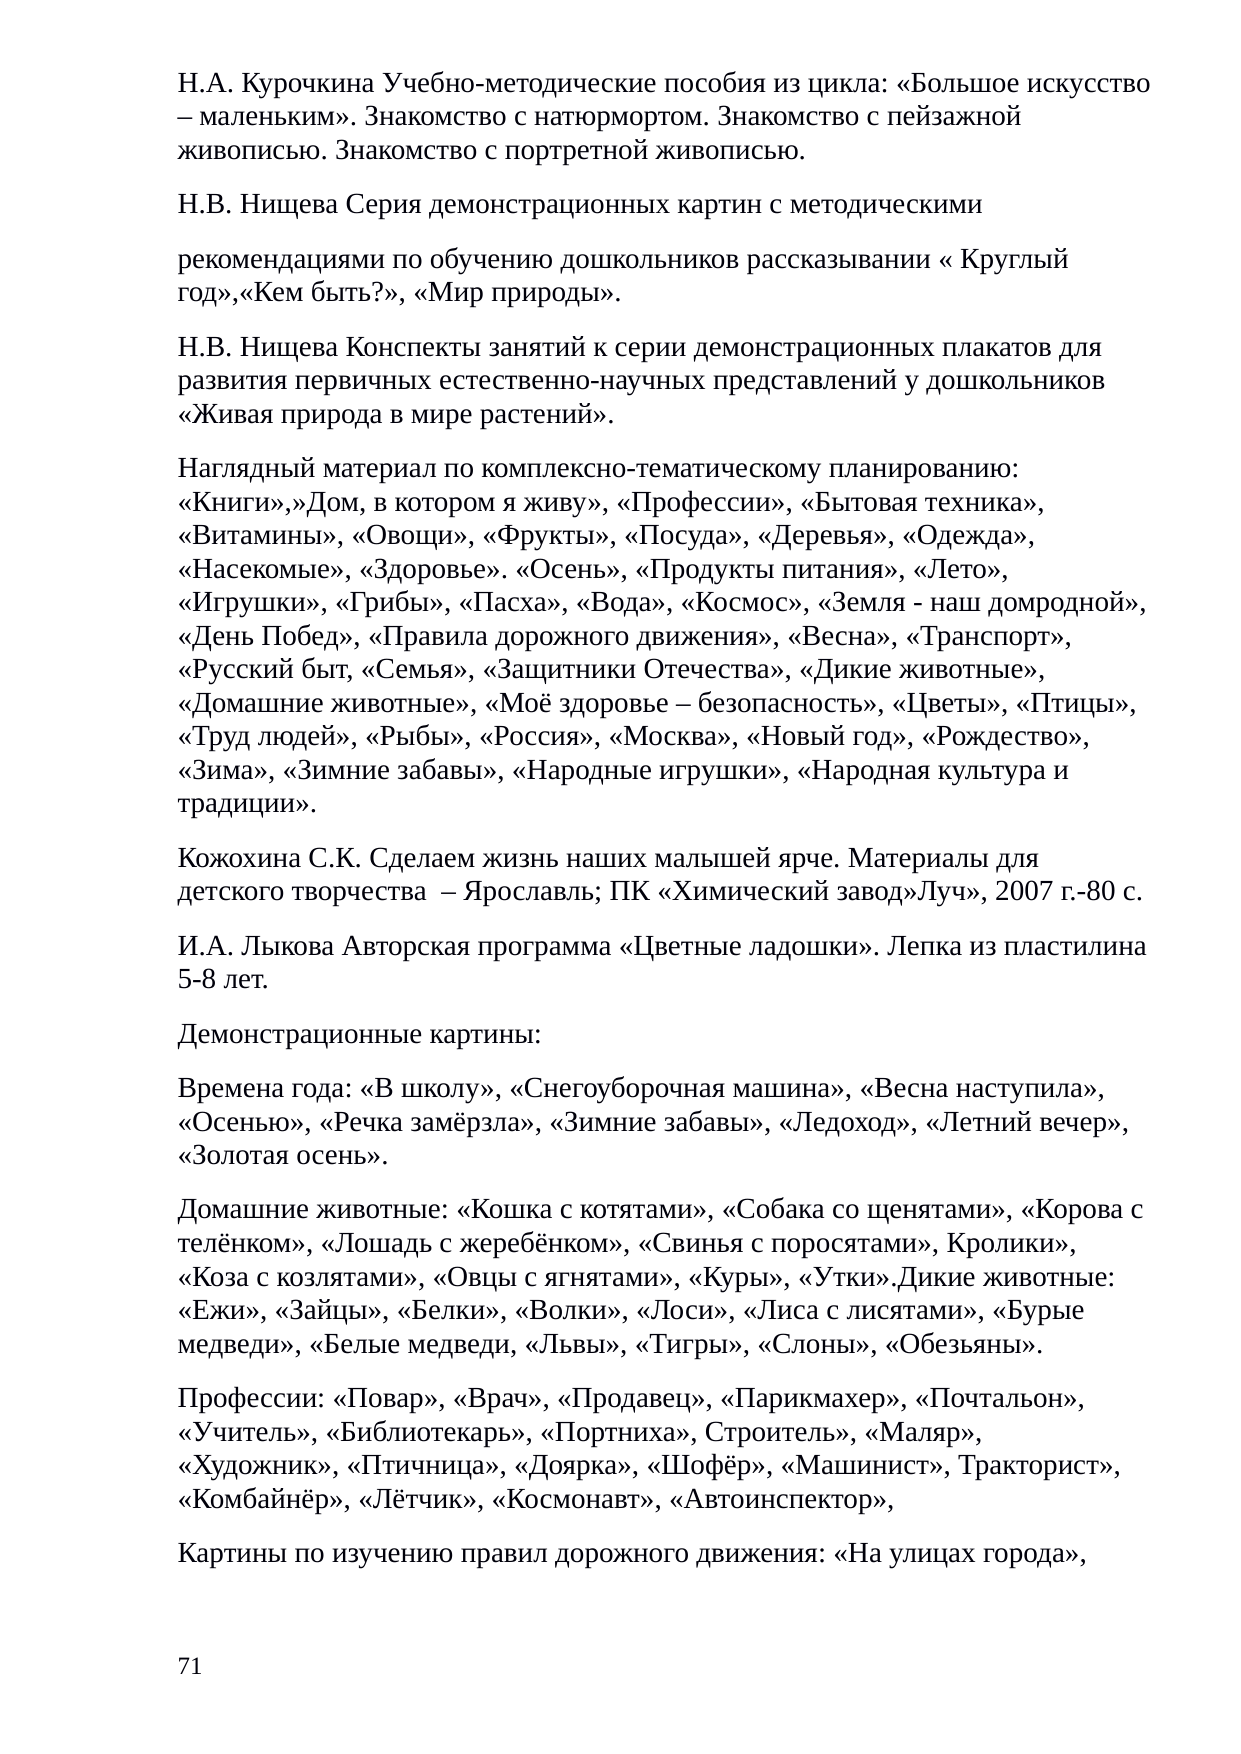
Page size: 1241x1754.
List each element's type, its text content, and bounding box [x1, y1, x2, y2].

text Н.А. Курочкина Учебно-методические пособия из цикла: «Большое искусство – маленьким». Знакомство с натюрмортом. Знакомство с пейзажной живописью. Знакомство с портретной живописью. [177, 65, 1152, 166]
text Демонстрационные картины: [177, 1016, 1152, 1049]
text рекомендациями по обучению дошкольников рассказывании « Круглый год»,«Кем быть?», «Мир природы». [177, 241, 1152, 308]
text Н.В. Нищева Конспекты занятий к серии демонстрационных плакатов для развития первичных естественно-научных представлений у дошкольников «Живая природа в мире растений». [177, 329, 1152, 429]
text Кожохина С.К. Сделаем жизнь наших малышей ярче. Материалы для детского творчества – Ярославль; ПК «Химический завод»Луч», 2007 г.-80 с. [177, 840, 1152, 907]
text Времена года: «В школу», «Снегоуборочная машина», «Весна наступила», «Осенью», «Речка замёрзла», «Зимние забавы», «Ледоход», «Летний вечер», «Золотая осень». [177, 1070, 1152, 1171]
text Домашние животные: «Кошка с котятами», «Собака со щенятами», «Корова с телёнком», «Лошадь с жеребёнком», «Свинья с поросятами», Кролики», «Коза с козлятами», «Овцы с ягнятами», «Куры», «Утки».Дикие животные: «Ежи», «Зайцы», «Белки», «Волки», «Лоси», «Лиса с лисятами», «Бурые медведи», «Белые медведи, «Львы», «Тигры», «Слоны», «Обезьяны». [177, 1192, 1152, 1359]
text Н.В. Нищева Серия демонстрационных картин с методическими [177, 186, 1152, 220]
text И.А. Лыкова Авторская программа «Цветные ладошки». Лепка из пластилина 5-8 лет. [177, 928, 1152, 995]
text Профессии: «Повар», «Врач», «Продавец», «Парикмахер», «Почтальон», «Учитель», «Библиотекарь», «Портниха», Строитель», «Маляр», «Художник», «Птичница», «Доярка», «Шофёр», «Машинист», Тракторист», «Комбайнёр», «Лётчик», «Космонавт», «Автоинспектор», [177, 1380, 1152, 1514]
text Наглядный материал по комплексно-тематическому планированию: «Книги»,»Дом, в котором я живу», «Профессии», «Бытовая техника», «Витамины», «Овощи», «Фрукты», «Посуда», «Деревья», «Одежда», «Насекомые», «Здоровье». «Осень», «Продукты питания», «Лето», «Игрушки», «Грибы», «Пасха», «Вода», «Космос», «Земля - наш домродной», «День Побед», «Правила дорожного движения», «Весна», «Транспорт», «Русский быт, «Семья», «Защитники Отечества», «Дикие животные», «Домашние животные», «Моё здоровье – безопасность», «Цветы», «Птицы», «Труд людей», «Рыбы», «Россия», «Москва», «Новый год», «Рождество», «Зима», «Зимние забавы», «Народные игрушки», «Народная культура и традиции». [177, 450, 1152, 819]
text Картины по изучению правил дорожного движения: «На улицах города», [177, 1535, 1152, 1569]
